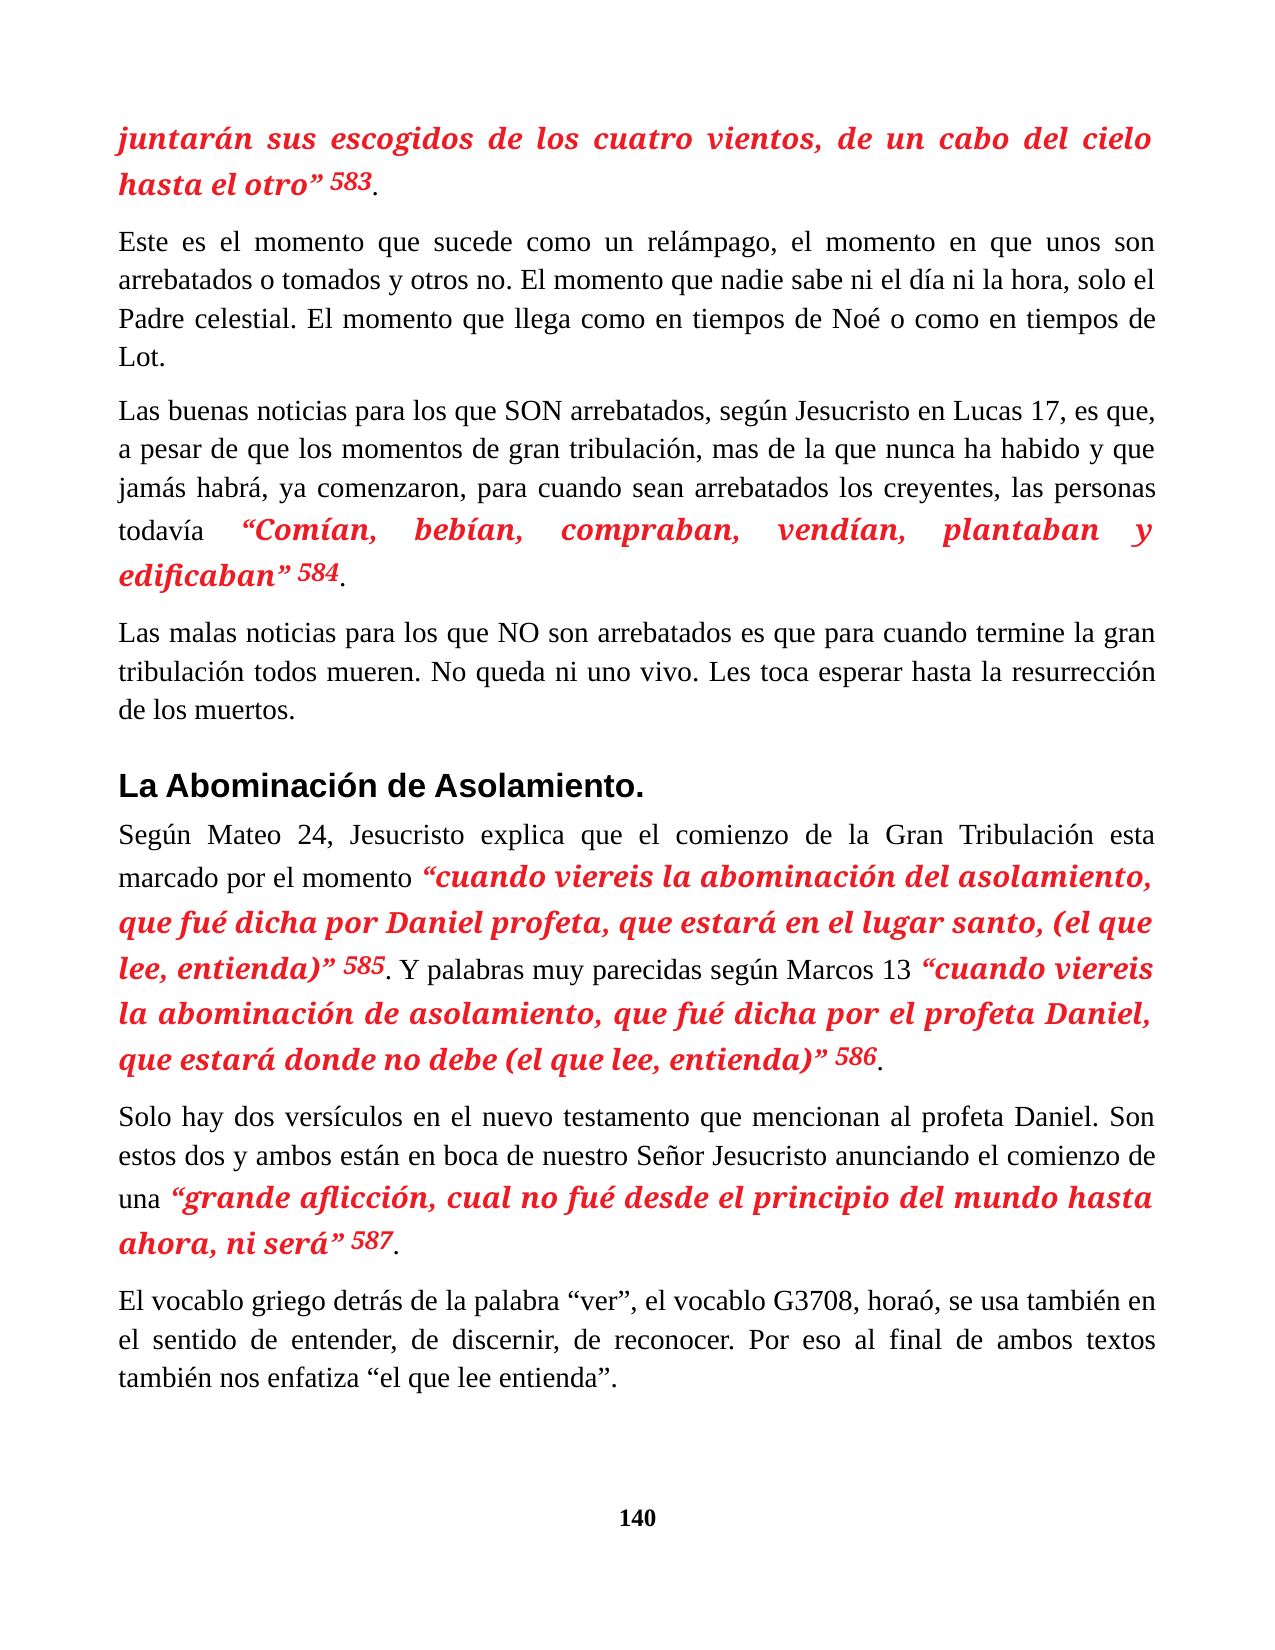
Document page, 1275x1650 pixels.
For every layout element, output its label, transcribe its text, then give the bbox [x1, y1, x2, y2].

text Las malas noticias para los que NO son arrebatados es que para cuando termine la gran tribulación todos mueren. No queda ni uno vivo. Les toca esperar hasta la resurrección de los muertos. [118, 615, 1157, 726]
text Según Mateo 24, Jesucristo explica que el comienzo de la Gran Tribulación esta marcado por el momento “cuando viereis la abominación del asolamiento, que fué dicha por Daniel profeta, que estará en el lugar santo, (el que lee, entienda)” . Y palabras muy parecidas según Marcos 13 “cuando viereis la abominación de asolamiento, que fué dicha por el profeta Daniel, que estará donde no debe (el que lee, entienda)” . [118, 817, 1157, 1079]
text El vocablo griego detrás de la palabra “ver”, el vocablo G3708, horaó, se usa también en el sentido de entender, de discernir, de reconocer. Por eso al final de ambos textos también nos enfatiza “el que lee entienda”. [118, 1283, 1157, 1394]
text Solo hay dos versículos en el nuevo testamento que mencionan al profeta Daniel. Son estos dos y ambos están en boca de nuestro Señor Jesucristo anunciando el comienzo de una “grande aflicción, cual no fué desde el principio del mundo hasta ahora, ni será” . [118, 1099, 1157, 1263]
text Las buenas noticias para los que SON arrebatados, según Jesucristo en Lucas 17, es que, a pesar de que los momentos de gran tribulación, mas de la que nunca ha habido y que jamás habrá, ya comenzaron, para cuando sean arrebatados los creyentes, las personas todavía “Comían, bebían, compraban, vendían, plantaban y edificaban” . [118, 393, 1157, 594]
text juntarán sus escogidos de los cuatro vientos, de un cabo del cielo hasta el otro” . [118, 118, 1157, 203]
text Este es el momento que sucede como un relámpago, el momento en que unos son arrebatados o tomados y otros no. El momento que nadie sabe ni el día ni la hora, solo el Padre celestial. El momento que llega como en tiempos de Noé o como en tiempos de Lot. [118, 224, 1157, 373]
subtitle La Abominación de Asolamiento. [118, 766, 1157, 805]
